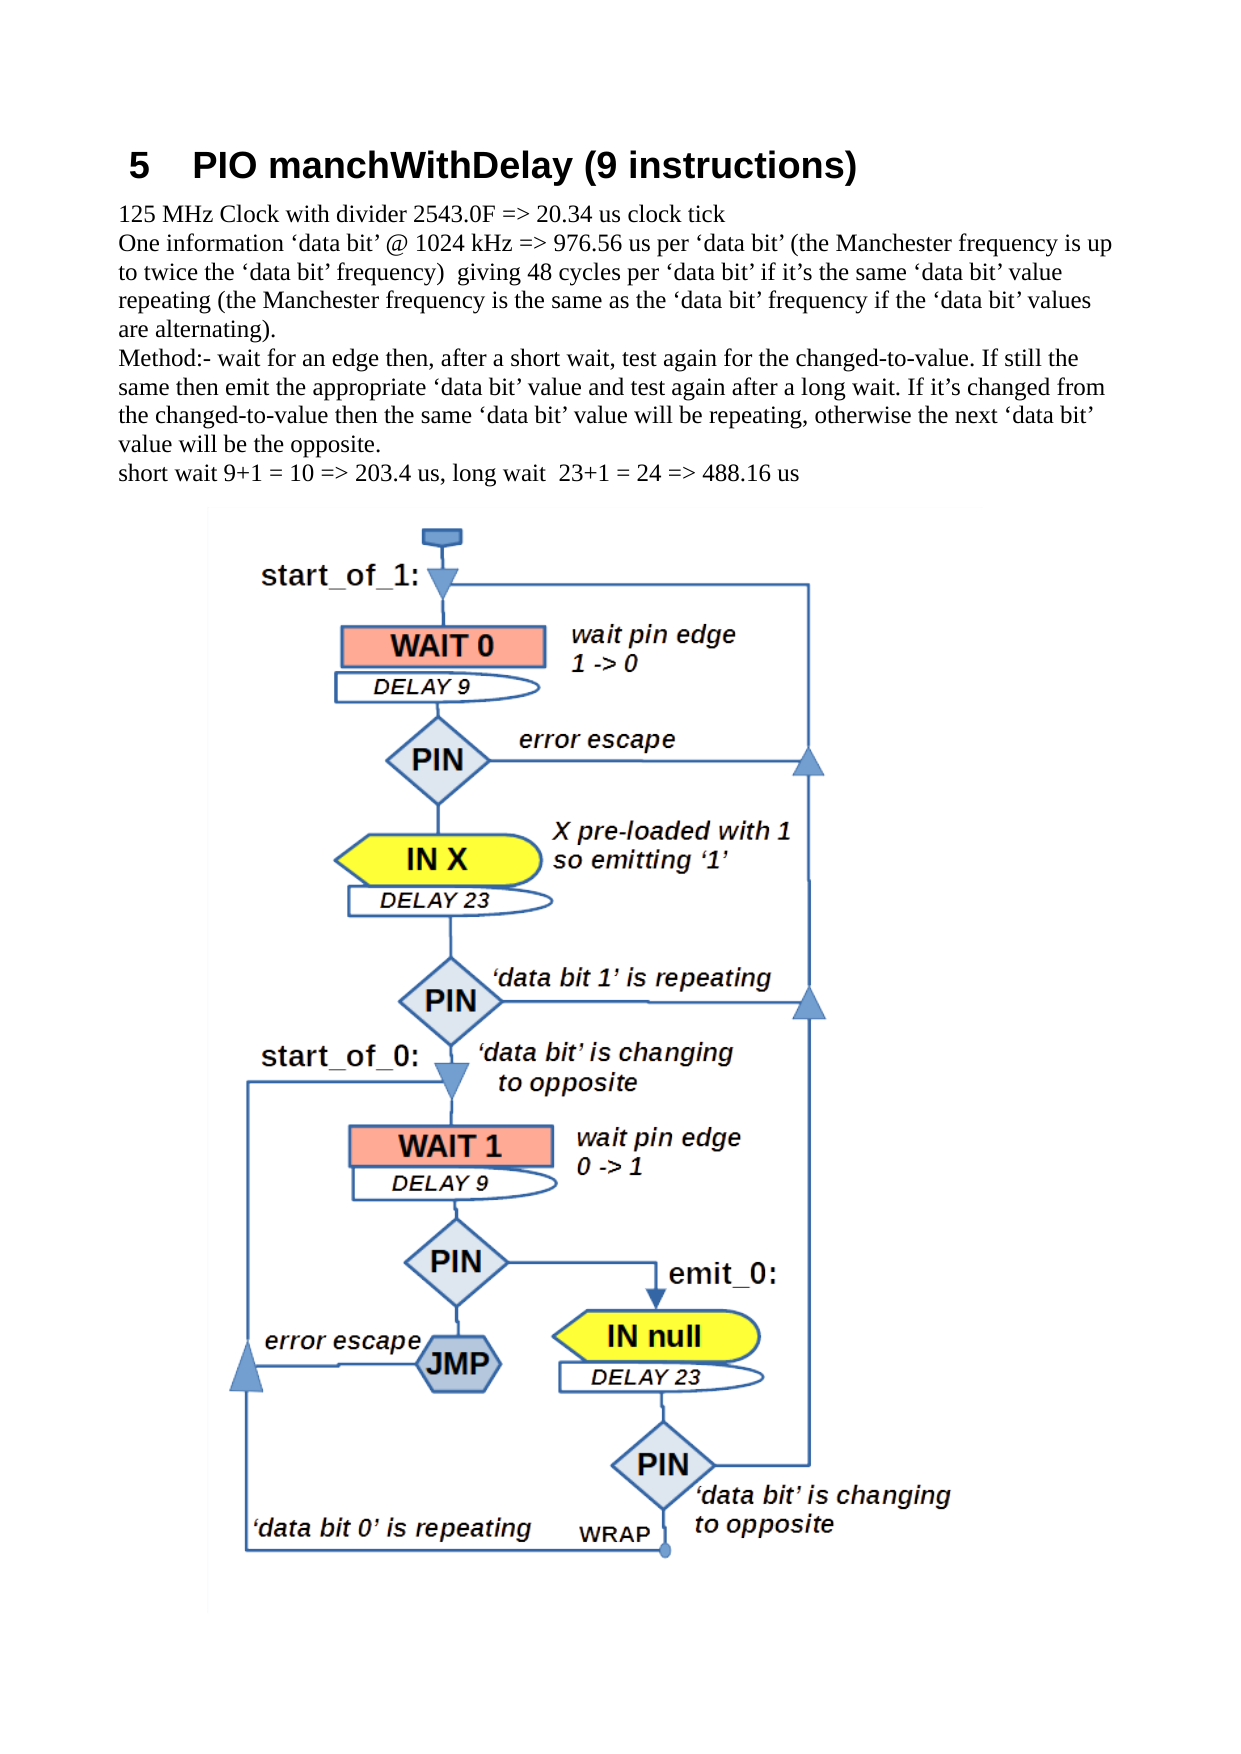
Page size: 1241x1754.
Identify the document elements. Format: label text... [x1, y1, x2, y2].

text short wait 9+1 = 10 => 203.4 us, long wait 23+1 = 24 => 488.16 us [118, 458, 1122, 487]
text 125 MHz Clock with divider 2543.0F => 20.34 us clock tick [118, 199, 1122, 228]
text Method:- wait for an edge then, after a short wait, test again for the changed-to-value. If still the same then emit the appropriate ‘data bit’ value and test again after a long wait. If it’s changed from the changed-to-value then the same ‘data bit’ value will be repeating, otherwise the next ‘data bit’ value will be the opposite. [118, 343, 1122, 458]
picture [207, 507, 983, 1613]
text One information ‘data bit’ @ 1024 kHz => 976.56 us per ‘data bit’ (the Manchester frequency is up to twice the ‘data bit’ frequency) giving 48 cycles per ‘data bit’ if it’s the same ‘data bit’ value repeating (the Manchester frequency is the same as the ‘data bit’ frequency if the ‘data bit’ values are alternating). [118, 228, 1122, 343]
subtitle PIO manchWithDelay (9 instructions) [118, 143, 1122, 187]
